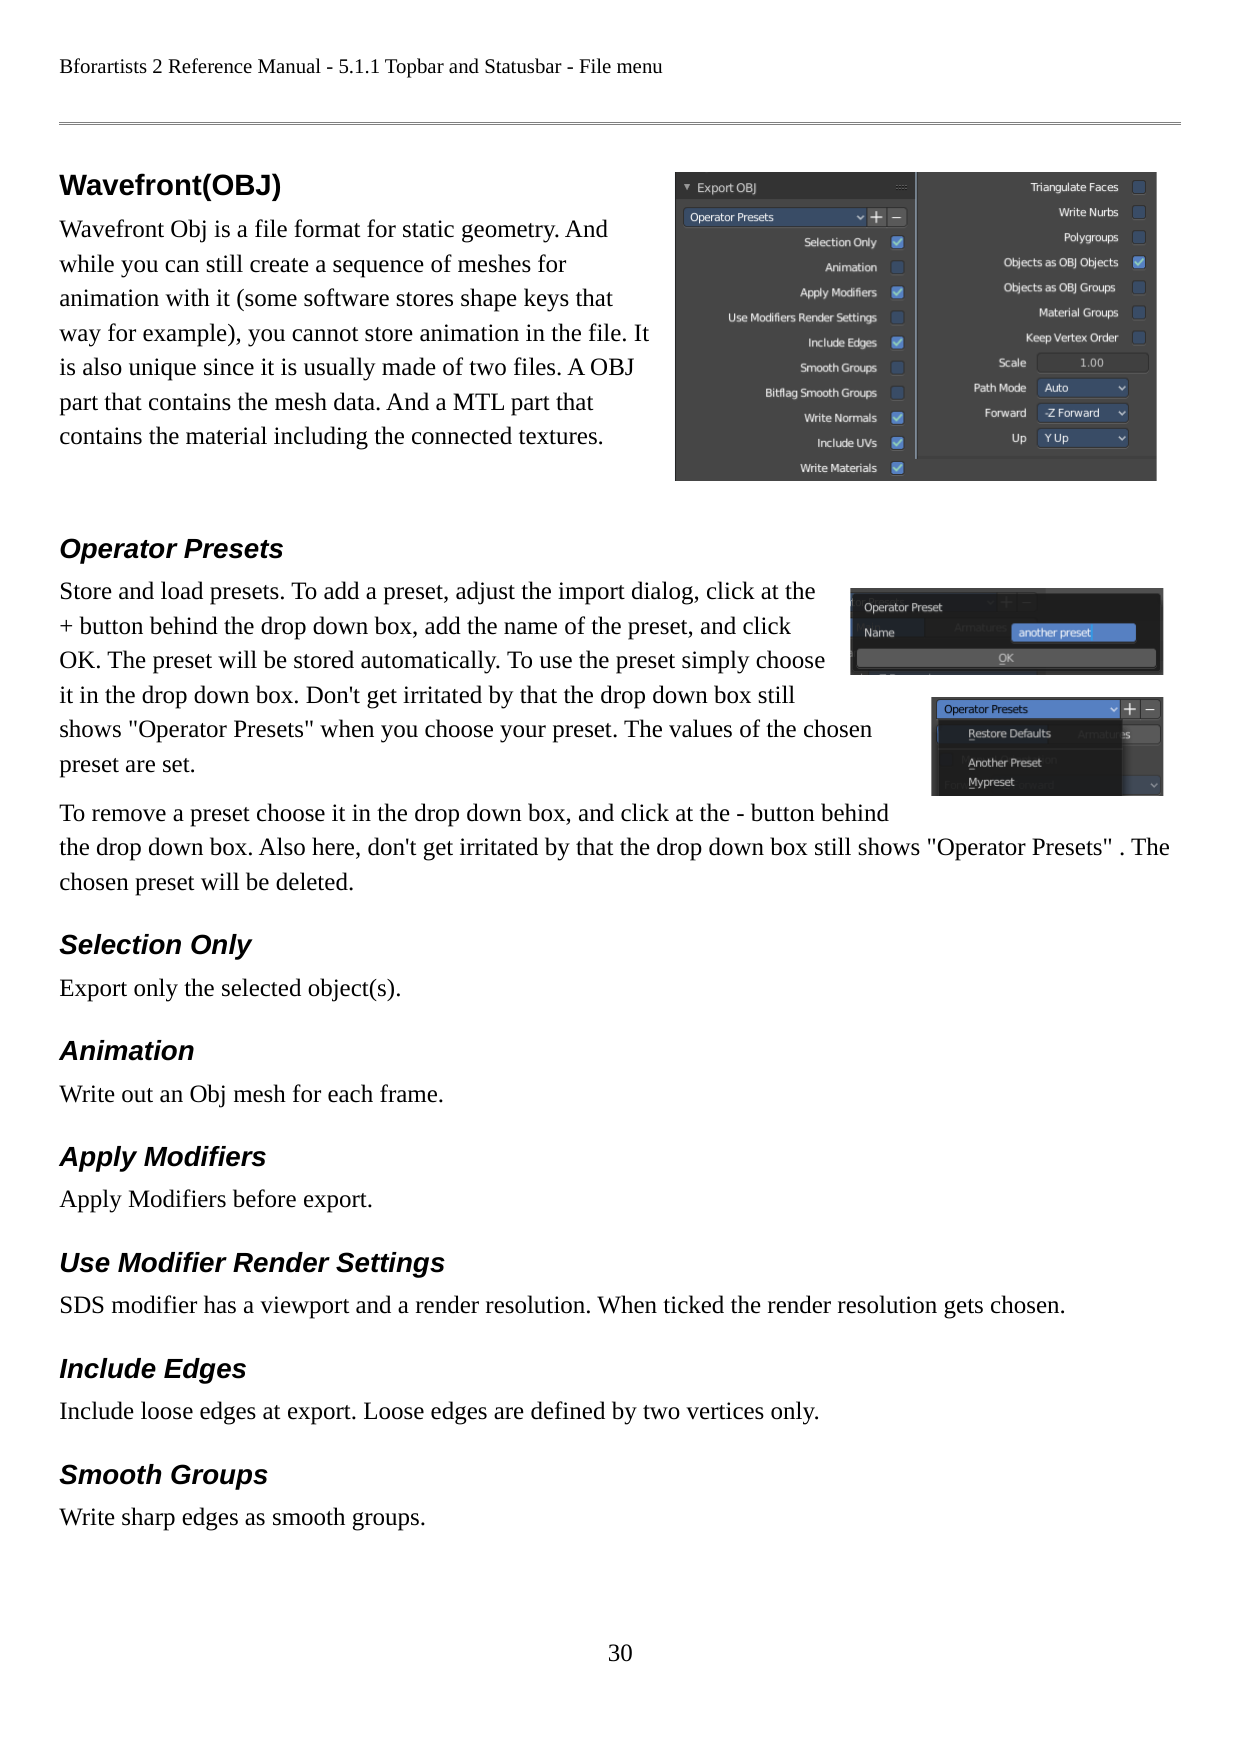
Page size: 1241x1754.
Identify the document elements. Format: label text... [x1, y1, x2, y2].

subtitle Include Edges [59, 1352, 1181, 1384]
text Store and load presets. To add a preset, adjust the import dialog, click at the + button behind the drop down box, add the name of the preset, and click OK. The preset will be stored automatically. To use the preset simply choose it in the drop down box. Don't get irritated by that the drop down box still shows "Operator Presets" when you choose your preset. The values of the chosen preset are set. [59, 576, 1181, 777]
subtitle Selection Only [59, 928, 1181, 960]
subtitle Smooth Groups [59, 1458, 1181, 1490]
text Write out an Obj mesh for each frame. [59, 1079, 1181, 1107]
picture [674, 172, 1157, 481]
subtitle Operator Presets [59, 532, 1181, 564]
text Write sharp edges as smooth groups. [59, 1502, 1181, 1531]
subtitle Apply Modifiers [59, 1140, 1181, 1172]
text To remove a preset choose it in the drop down box, and click at the - button behind the drop down box. Also here, don't get irritated by that the drop down box still shows "Operator Presets" . The chosen preset will be deleted. [59, 798, 1181, 896]
text Include loose edges at export. Loose edges are defined by two vertices only. [59, 1396, 1181, 1425]
text Apply Modifiers before export. [59, 1184, 1181, 1213]
text Wavefront Obj is a file format for static geometry. And while you can still create a sequence of meshes for animation with it (some software stores shape keys that way for example), you cannot store animation in the file. It is also unique since it is usually made of two files. A OBJ part that contains the mesh data. And a MTL part that contains the material including the connected textures. [59, 214, 674, 450]
subtitle Wavefront(OBJ) [59, 168, 1181, 202]
text Export only the selected object(s). [59, 973, 1181, 1001]
subtitle Animation [59, 1034, 1181, 1066]
picture [931, 697, 1164, 796]
subtitle Use Modifier Render Settings [59, 1246, 1181, 1278]
text SDS modifier has a viewport and a render resolution. When ticked the render resolution gets chosen. [59, 1291, 1181, 1319]
picture [850, 588, 1164, 675]
